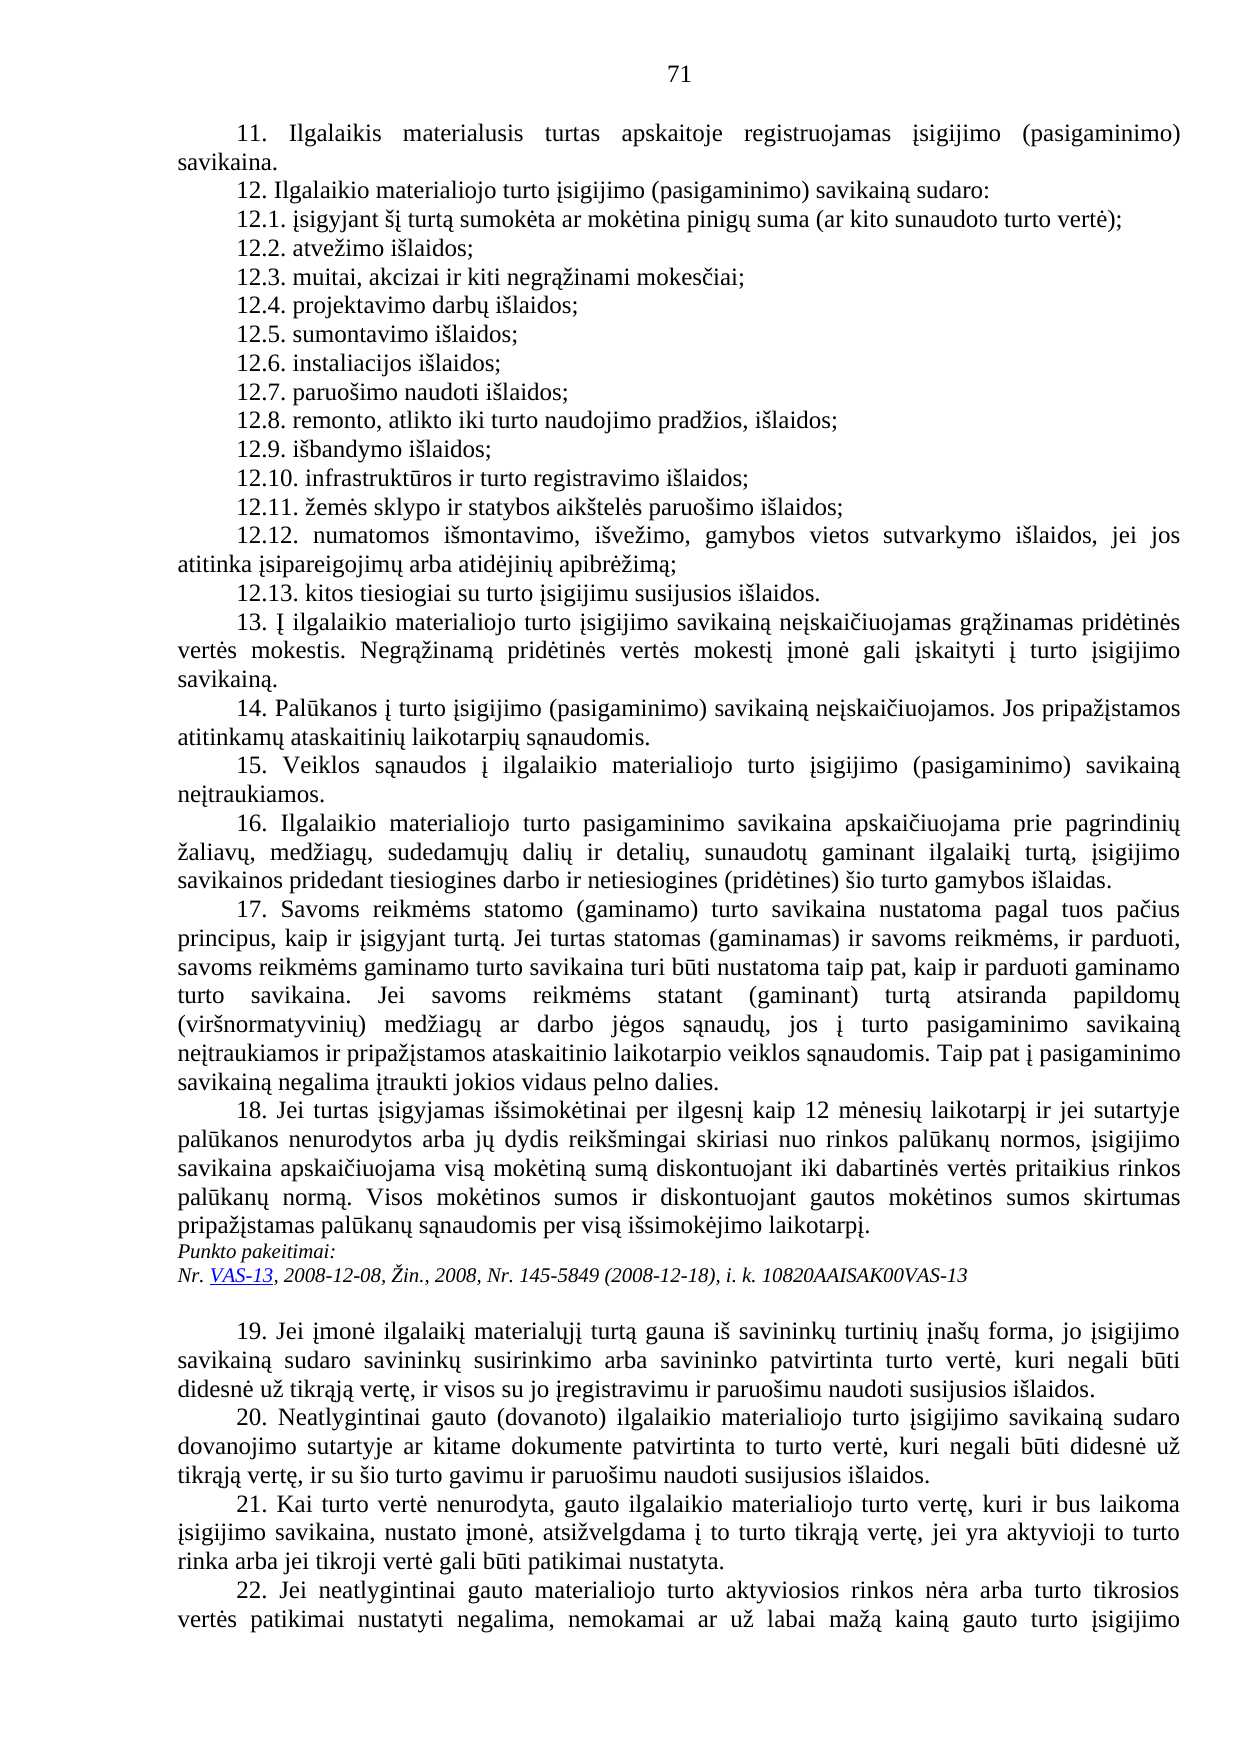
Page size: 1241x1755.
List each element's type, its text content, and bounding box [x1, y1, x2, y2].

text 12.2. atvežimo išlaidos; [177, 233, 1181, 262]
text 22. Jei neatlygintinai gauto materialiojo turto aktyviosios rinkos nėra arba turto tikrosios vertės patikimai nustatyti negalima, nemokamai ar už labai mažą kainą gauto turto įsigijimo [177, 1575, 1181, 1632]
text 13. Į ilgalaikio materialiojo turto įsigijimo savikainą neįskaičiuojamas grąžinamas pridėtinės vertės mokestis. Negrąžinamą pridėtinės vertės mokestį įmonė gali įskaityti į turto įsigijimo savikainą. [177, 607, 1181, 693]
text 19. Jei įmonė ilgalaikį materialųjį turtą gauna iš savininkų turtinių įnašų forma, jo įsigijimo savikainą sudaro savininkų susirinkimo arba savininko patvirtinta turto vertė, kuri negali būti didesnė už tikrąją vertę, ir visos su jo įregistravimu ir paruošimu naudoti susijusios išlaidos. [177, 1316, 1181, 1402]
text 17. Savoms reikmėms statomo (gaminamo) turto savikaina nustatoma pagal tuos pačius principus, kaip ir įsigyjant turtą. Jei turtas statomas (gaminamas) ir savoms reikmėms, ir parduoti, savoms reikmėms gaminamo turto savikaina turi būti nustatoma taip pat, kaip ir parduoti gaminamo turto savikaina. Jei savoms reikmėms statant (gaminant) turtą atsiranda papildomų (viršnormatyvinių) medžiagų ar darbo jėgos sąnaudų, jos į turto pasigaminimo savikainą neįtraukiamos ir pripažįstamos ataskaitinio laikotarpio veiklos sąnaudomis. Taip pat į pasigaminimo savikainą negalima įtraukti jokios vidaus pelno dalies. [177, 894, 1181, 1096]
text 21. Kai turto vertė nenurodyta, gauto ilgalaikio materialiojo turto vertę, kuri ir bus laikoma įsigijimo savikaina, nustato įmonė, atsižvelgdama į to turto tikrąją vertę, jei yra aktyvioji to turto rinka arba jei tikroji vertė gali būti patikimai nustatyta. [177, 1489, 1181, 1575]
text Nr. VAS-13, 2008-12-08, Žin., 2008, Nr. 145-5849 (2008-12-18), i. k. 10820AAISAK00VAS-13 [177, 1263, 1181, 1287]
text 12.11. žemės sklypo ir statybos aikštelės paruošimo išlaidos; [177, 492, 1181, 521]
text 15. Veiklos sąnaudos į ilgalaikio materialiojo turto įsigijimo (pasigaminimo) savikainą neįtraukiamos. [177, 751, 1181, 808]
text 16. Ilgalaikio materialiojo turto pasigaminimo savikaina apskaičiuojama prie pagrindinių žaliavų, medžiagų, sudedamųjų dalių ir detalių, sunaudotų gaminant ilgalaikį turtą, įsigijimo savikainos pridedant tiesiogines darbo ir netiesiogines (pridėtines) šio turto gamybos išlaidas. [177, 808, 1181, 894]
text 14. Palūkanos į turto įsigijimo (pasigaminimo) savikainą neįskaičiuojamos. Jos pripažįstamos atitinkamų ataskaitinių laikotarpių sąnaudomis. [177, 693, 1181, 751]
text 12.9. išbandymo išlaidos; [177, 434, 1181, 463]
text 12. Ilgalaikio materialiojo turto įsigijimo (pasigaminimo) savikainą sudaro: [177, 176, 1181, 204]
text 12.5. sumontavimo išlaidos; [177, 319, 1181, 348]
text 12.12. numatomos išmontavimo, išvežimo, gamybos vietos sutvarkymo išlaidos, jei jos atitinka įsipareigojimų arba atidėjinių apibrėžimą; [177, 521, 1181, 578]
text 11. Ilgalaikis materialusis turtas apskaitoje registruojamas įsigijimo (pasigaminimo) savikaina. [177, 118, 1181, 176]
text Punkto pakeitimai: [177, 1239, 1181, 1263]
text 12.6. instaliacijos išlaidos; [177, 348, 1181, 377]
text 12.13. kitos tiesiogiai su turto įsigijimu susijusios išlaidos. [177, 578, 1181, 607]
text 12.7. paruošimo naudoti išlaidos; [177, 377, 1181, 406]
text 12.10. infrastruktūros ir turto registravimo išlaidos; [177, 463, 1181, 492]
text 12.4. projektavimo darbų išlaidos; [177, 291, 1181, 319]
text 20. Neatlygintinai gauto (dovanoto) ilgalaikio materialiojo turto įsigijimo savikainą sudaro dovanojimo sutartyje ar kitame dokumente patvirtinta to turto vertė, kuri negali būti didesnė už tikrąją vertę, ir su šio turto gavimu ir paruošimu naudoti susijusios išlaidos. [177, 1402, 1181, 1489]
text 12.8. remonto, atlikto iki turto naudojimo pradžios, išlaidos; [177, 406, 1181, 434]
text 18. Jei turtas įsigyjamas išsimokėtinai per ilgesnį kaip 12 mėnesių laikotarpį ir jei sutartyje palūkanos nenurodytos arba jų dydis reikšmingai skiriasi nuo rinkos palūkanų normos, įsigijimo savikaina apskaičiuojama visą mokėtiną sumą diskontuojant iki dabartinės vertės pritaikius rinkos palūkanų normą. Visos mokėtinos sumos ir diskontuojant gautos mokėtinos sumos skirtumas pripažįstamas palūkanų sąnaudomis per visą išsimokėjimo laikotarpį. [177, 1096, 1181, 1239]
text 12.1. įsigyjant šį turtą sumokėta ar mokėtina pinigų suma (ar kito sunaudoto turto vertė); [177, 204, 1181, 233]
text 12.3. muitai, akcizai ir kiti negrąžinami mokesčiai; [177, 262, 1181, 291]
